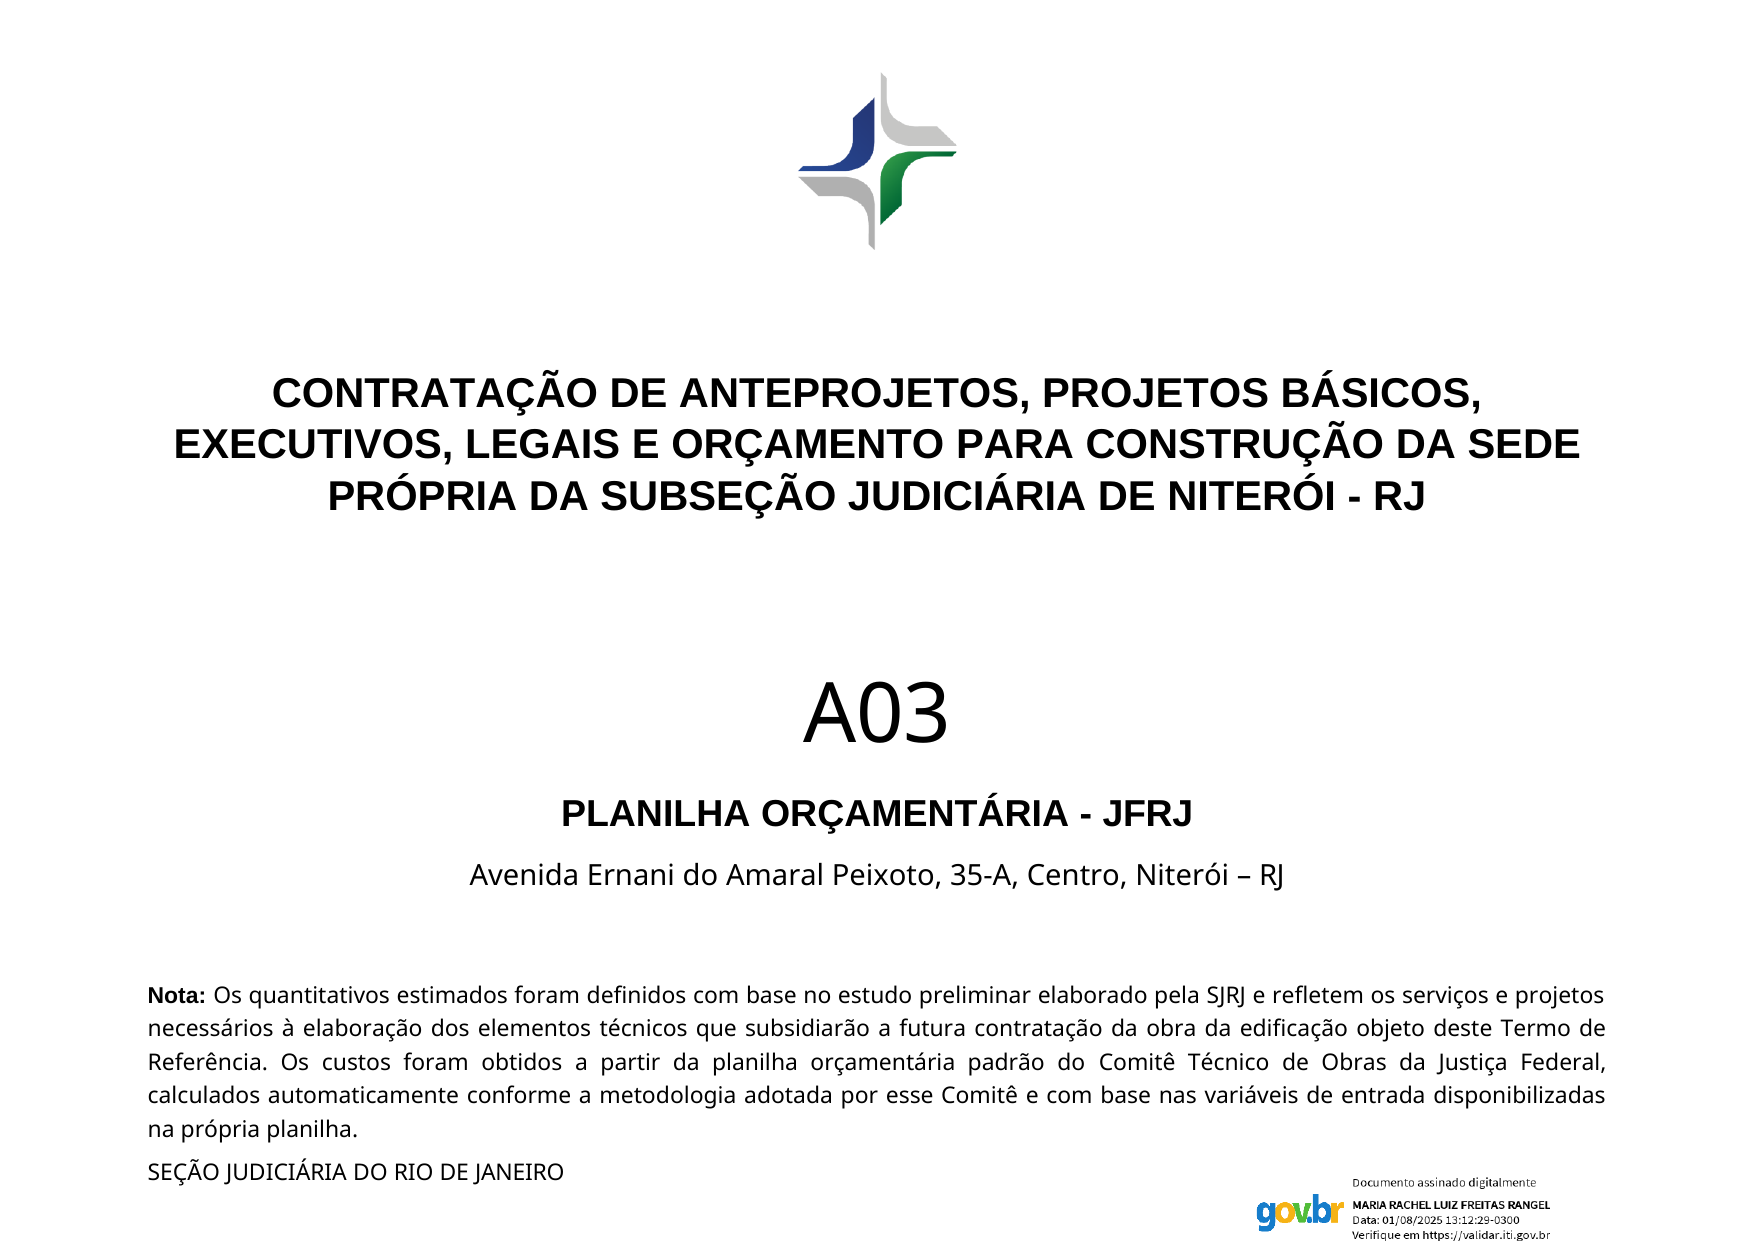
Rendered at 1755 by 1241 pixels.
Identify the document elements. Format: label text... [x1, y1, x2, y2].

text Avenida Ernani do Amaral Peixoto, 35-A, Centro, Niterói – RJ [134, 854, 1620, 894]
text PLANILHA ORÇAMENTÁRIA - JFRJ [134, 791, 1620, 834]
text A03 [134, 654, 1620, 767]
text Nota: Os quantitativos estimados foram definidos com base no estudo preliminar elaborado pela SJRJ e refletem os serviços e projetos necessários à elaboração dos elementos técnicos que subsidiarão a futura contratação da obra da edificação objeto deste Termo de Referência. Os custos foram obtidos a partir da planilha orçamentária padrão do Comitê Técnico de Obras da Justiça Federal, calculados automaticamente conforme a metodologia adotada por esse Comitê e com base nas variáveis de entrada disponibilizadas na própria planilha. [147, 979, 1607, 1144]
text SEÇÃO JUDICIÁRIA DO RIO DE JANEIRO [147, 1156, 1725, 1187]
text CONTRATAÇÃO DE ANTEPROJETOS, PROJETOS BÁSICOS, EXECUTIVOS, LEGAIS E ORÇAMENTO PARA CONSTRUÇÃO DA SEDE PRÓPRIA DA SUBSEÇÃO JUDICIÁRIA DE NITERÓI - RJ [133, 368, 1620, 519]
